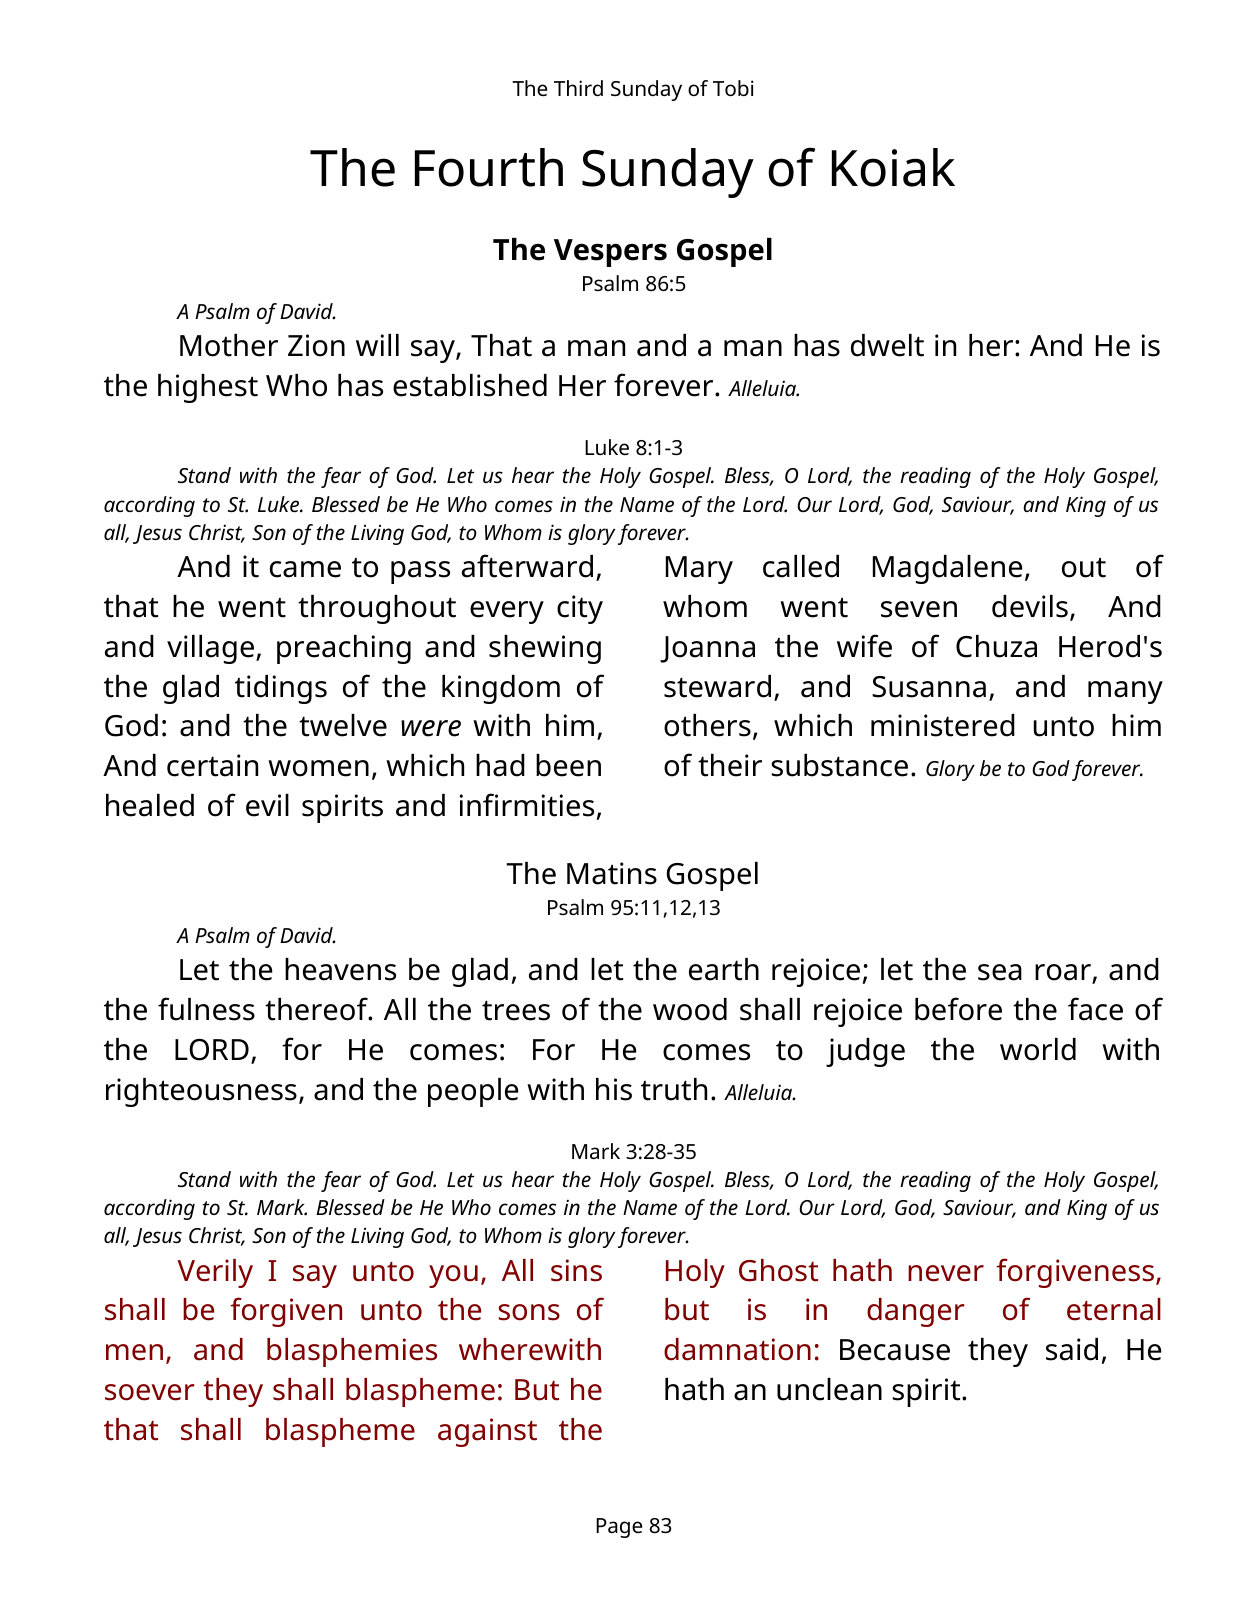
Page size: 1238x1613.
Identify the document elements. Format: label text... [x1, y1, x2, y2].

text And it came to pass afterward, that he went throughout every city and village, preaching and shewing the glad tidings of the kingdom of God: and the twelve were with him, And certain women, which had been healed of evil spirits and infirmities, [103, 546, 604, 825]
text Verily I say unto you, All sins shall be forgiven unto the sons of men, and blasphemies wherewith soever they shall blaspheme: But he that shall blaspheme against the [103, 1250, 604, 1449]
text Psalm 95:11,12,13 [103, 893, 1163, 921]
text The Third Sunday of Tobi [102, 74, 1165, 102]
text A Psalm of David. [103, 921, 1163, 949]
text Stand with the fear of God. Let us hear the Holy Gospel. Bless, O Lord, the reading of the Holy Gospel, according to St. Luke. Blessed be He Who comes in the Name of the Lord. Our Lord, God, Saviour, and King of us all, Jesus Christ, Son of the Living God, to Whom is glory forever. [103, 462, 1163, 546]
text The Vespers Gospel [103, 229, 1163, 269]
text Luke 8:1-3 [103, 433, 1163, 462]
text Mary called Magdalene, out of whom went seven devils, And Joanna the wife of Chuza Herod's steward, and Susanna, and many others, which ministered unto him of their substance. Glory be to God forever. [663, 546, 1163, 785]
text Psalm 86:5 [103, 269, 1163, 297]
text A Psalm of David. [103, 297, 1163, 326]
text Holy Ghost hath never forgiveness, but is in danger of eternal damnation: Because they said, He hath an unclean spirit. [663, 1250, 1163, 1409]
text Stand with the fear of God. Let us hear the Holy Gospel. Bless, O Lord, the reading of the Holy Gospel, according to St. Mark. Blessed be He Who comes in the Name of the Lord. Our Lord, God, Saviour, and King of us all, Jesus Christ, Son of the Living God, to Whom is glory forever. [103, 1165, 1163, 1250]
text Mother Zion will say, That a man and a man has dwelt in her: And He is the highest Who has established Her forever. Alleluia. [103, 326, 1163, 405]
text Let the heavens be glad, and let the earth rejoice; let the sea roar, and the fulness thereof. All the trees of the wood shall rejoice before the face of the LORD, for He comes: For He comes to judge the world with righteousness, and the people with his truth. Alleluia. [103, 949, 1163, 1108]
text The Fourth Sunday of Koiak [103, 133, 1163, 201]
text The Matins Gospel [103, 853, 1163, 893]
text Mark 3:28-35 [103, 1137, 1163, 1165]
